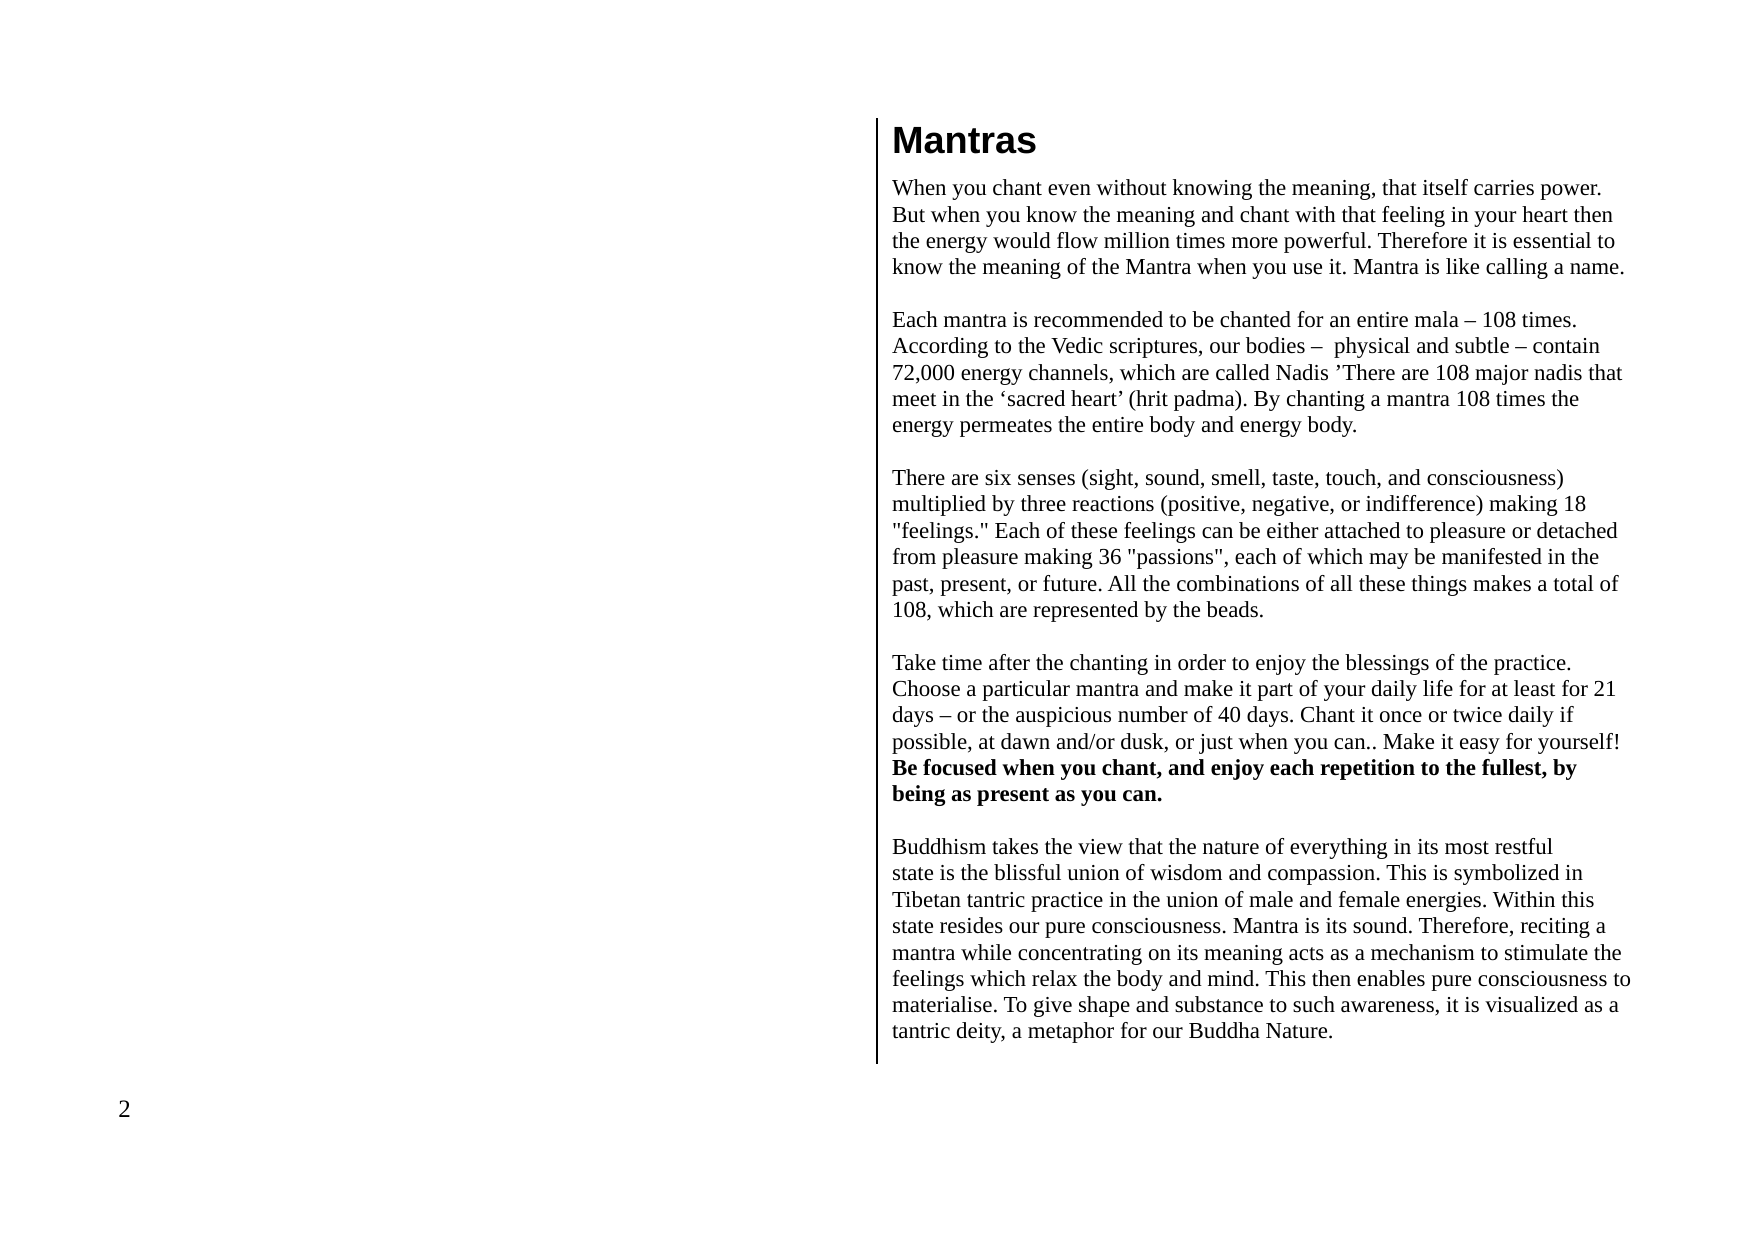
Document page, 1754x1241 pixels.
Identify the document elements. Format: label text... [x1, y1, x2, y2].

text There are six senses (sight, sound, smell, taste, touch, and consciousness) multiplied by three reactions (positive, negative, or indifference) making 18 "feelings." Each of these feelings can be either attached to pleasure or detached from pleasure making 36 "passions", each of which may be manifested in the past, present, or future. All the combinations of all these things makes a total of 108, which are represented by the beads. [892, 464, 1635, 622]
text When you chant even without knowing the meaning, that itself carries power. But when you know the meaning and chant with that feeling in your heart then the energy would flow million times more powerful. Therefore it is essential to know the meaning of the Mantra when you use it. Mantra is like calling a name. [892, 174, 1635, 280]
text Take time after the chanting in order to enjoy the blessings of the practice. Choose a particular mantra and make it part of your daily life for at least for 21 days – or the auspicious number of 40 days. Chant it once or twice daily if possible, at dawn and/or dusk, or just when you can.. Make it easy for yourself! Be focused when you chant, and enjoy each repetition to the fullest, by being as present as you can. [892, 649, 1635, 807]
text Buddhism takes the view that the nature of everything in its most restful [892, 833, 1635, 859]
text Each mantra is recommended to be chanted for an entire mala – 108 times. According to the Vedic scriptures, our bodies – physical and subtle – contain 72,000 energy channels, which are called Nadis ’There are 108 major nadis that meet in the ‘sacred heart’ (hrit padma). By chanting a mantra 108 times the energy permeates the entire body and energy body. [892, 306, 1635, 438]
subtitle Mantras [892, 118, 1635, 162]
text state is the blissful union of wisdom and compassion. This is symbolized in Tibetan tantric practice in the union of male and female energies. Within this state resides our pure consciousness. Mantra is its sound. Therefore, reciting a mantra while concentrating on its meaning acts as a mechanism to stimulate the feelings which relax the body and mind. This then enables pure consciousness to materialise. To give shape and substance to such awareness, it is visualized as a tantric deity, a metaphor for our Buddha Nature. [892, 859, 1635, 1044]
